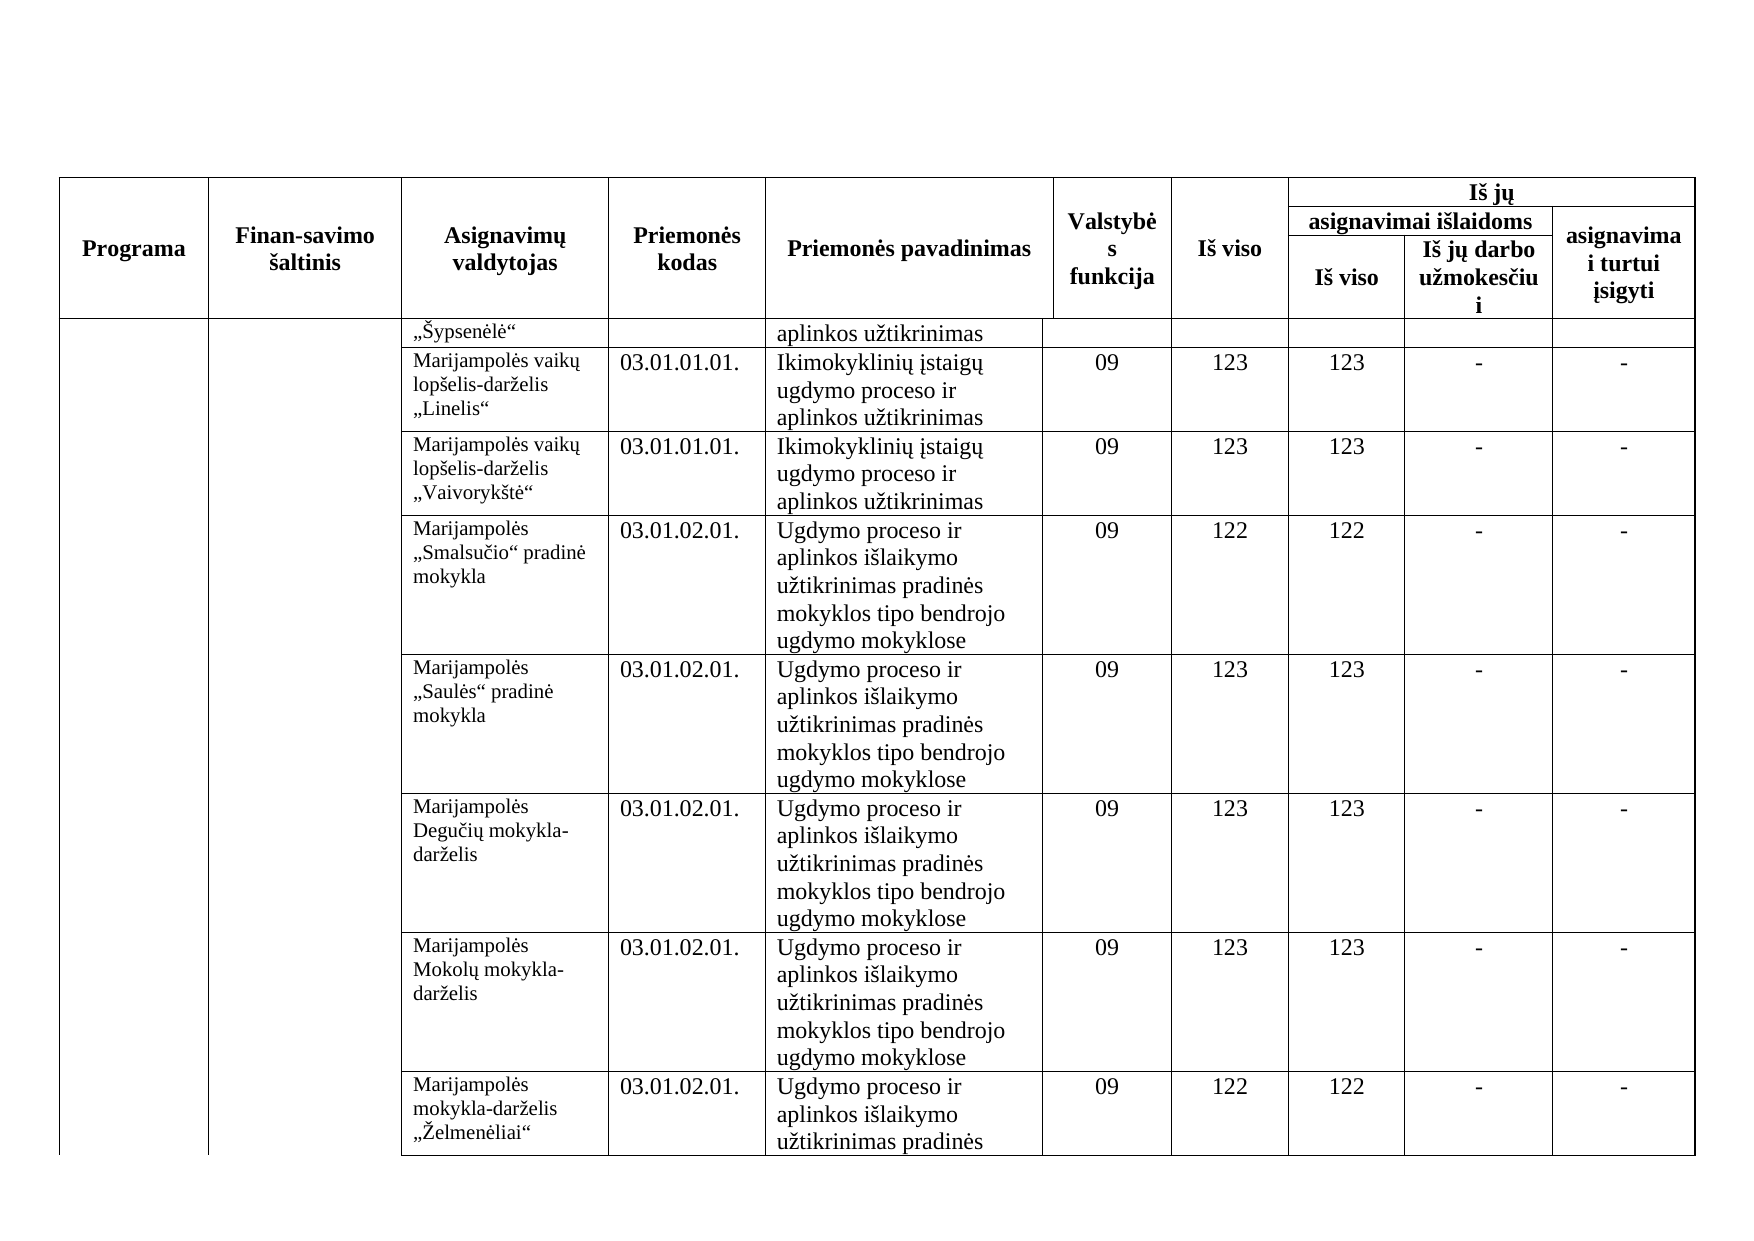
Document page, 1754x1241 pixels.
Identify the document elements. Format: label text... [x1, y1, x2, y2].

table_cell 123 [1289, 432, 1404, 515]
table_cell 122 [1172, 516, 1288, 654]
table_cell Ugdymo proceso ir aplinkos išlaikymo užtikrinimas pradinės [766, 1072, 1042, 1155]
table_cell [60, 932, 208, 1071]
table_cell - [1405, 516, 1552, 654]
table_cell 123 [1172, 933, 1288, 1071]
table_cell asignavimai turtui įsigyti [1553, 207, 1694, 318]
table_cell Marijampolės Degučių mokykla-darželis [402, 794, 608, 932]
table_cell 09 [1043, 348, 1171, 431]
table_cell 123 [1289, 933, 1404, 1071]
table_cell [60, 793, 208, 932]
table_cell - [1553, 655, 1694, 793]
table_cell 123 [1172, 432, 1288, 515]
table_cell Ugdymo proceso ir aplinkos išlaikymo užtikrinimas pradinės mokyklos tipo bendrojo ugdymo mokyklose [766, 933, 1042, 1071]
table_cell [209, 431, 401, 515]
table_cell 03.01.02.01. [609, 794, 765, 932]
table_cell [209, 793, 401, 932]
table_cell 03.01.02.01. [609, 655, 765, 793]
table_header Priemonės pavadinimas [766, 178, 1053, 318]
table_cell Iš jų darbo užmokesčiui [1405, 236, 1552, 318]
table_cell [209, 515, 401, 654]
table_cell - [1553, 933, 1694, 1071]
table_cell 123 [1172, 794, 1288, 932]
table_cell [209, 654, 401, 793]
table_cell 122 [1289, 1072, 1404, 1155]
table_cell - [1405, 348, 1552, 431]
table_cell [209, 347, 401, 431]
table_cell Marijampolės Mokolų mokykla-darželis [402, 933, 608, 1071]
table_cell 09 [1043, 516, 1171, 654]
table_cell aplinkos užtikrinimas [766, 319, 1042, 347]
table_cell - [1405, 794, 1552, 932]
table_cell [209, 932, 401, 1071]
table_cell - [1553, 794, 1694, 932]
table_cell „Šypsenėlė“ [402, 319, 608, 347]
table_cell 03.01.02.01. [609, 933, 765, 1071]
table_cell Ugdymo proceso ir aplinkos išlaikymo užtikrinimas pradinės mokyklos tipo bendrojo ugdymo mokyklose [766, 516, 1042, 654]
table_cell Marijampolės vaikų lopšelis-darželis „Linelis“ [402, 348, 608, 431]
table_cell 03.01.02.01. [609, 516, 765, 654]
table_cell - [1405, 655, 1552, 793]
table_cell 03.01.02.01. [609, 1072, 765, 1155]
table_cell [60, 515, 208, 654]
table_cell Marijampolės mokykla-darželis „Želmenėliai“ [402, 1072, 608, 1155]
table_cell [60, 654, 208, 793]
table_cell Iš viso [1289, 236, 1404, 318]
table_cell - [1405, 1072, 1552, 1155]
table_cell 09 [1043, 1072, 1171, 1155]
table_cell [1172, 319, 1288, 347]
table_cell 123 [1289, 655, 1404, 793]
table_cell Ugdymo proceso ir aplinkos išlaikymo užtikrinimas pradinės mokyklos tipo bendrojo ugdymo mokyklose [766, 655, 1042, 793]
table_header Valstybės funkcija [1054, 178, 1171, 318]
table_cell 123 [1289, 348, 1404, 431]
table_cell - [1553, 319, 1694, 347]
table_header Priemonės kodas [609, 178, 765, 318]
table_cell [1043, 319, 1171, 347]
table_cell Marijampolės „Saulės“ pradinė mokykla [402, 655, 608, 793]
table_cell 09 [1043, 794, 1171, 932]
table_cell [209, 1071, 401, 1155]
table_cell 03.01.01.01. [609, 432, 765, 515]
table_cell Marijampolės „Smalsučio“ pradinė mokykla [402, 516, 608, 654]
table_cell 123 [1172, 655, 1288, 793]
table_cell - [1553, 516, 1694, 654]
table_cell 09 [1043, 933, 1171, 1071]
table_cell [60, 347, 208, 431]
table_cell [209, 319, 401, 347]
table_cell 03.01.01.01. [609, 348, 765, 431]
table_cell Ikimokyklinių įstaigų ugdymo proceso ir aplinkos užtikrinimas [766, 348, 1042, 431]
table_header Iš jų [1289, 178, 1694, 206]
table_cell [60, 431, 208, 515]
table_cell 123 [1289, 794, 1404, 932]
table_header Iš viso [1172, 178, 1288, 318]
table_cell - [1405, 933, 1552, 1071]
table_cell [60, 1071, 208, 1155]
table_cell [60, 319, 208, 347]
table_cell [609, 319, 765, 347]
table_header Finan-savimo šaltinis [209, 178, 401, 318]
table_cell - [1553, 348, 1694, 431]
table_header Programa [60, 178, 208, 318]
table_cell 09 [1043, 432, 1171, 515]
table_header Asignavimų valdytojas [402, 178, 608, 318]
table_cell 122 [1172, 1072, 1288, 1155]
table_cell - [1553, 432, 1694, 515]
table_cell 09 [1043, 655, 1171, 793]
table_cell 123 [1172, 348, 1288, 431]
table_cell - [1405, 432, 1552, 515]
table_cell Ugdymo proceso ir aplinkos išlaikymo užtikrinimas pradinės mokyklos tipo bendrojo ugdymo mokyklose [766, 794, 1042, 932]
table_cell - [1405, 319, 1552, 347]
table_cell asignavimai išlaidoms [1289, 207, 1552, 234]
table_cell - [1553, 1072, 1694, 1155]
table_cell [1289, 319, 1404, 347]
table_cell Ikimokyklinių įstaigų ugdymo proceso ir aplinkos užtikrinimas [766, 432, 1042, 515]
table_cell Marijampolės vaikų lopšelis-darželis „Vaivorykštė“ [402, 432, 608, 515]
table_cell 122 [1289, 516, 1404, 654]
